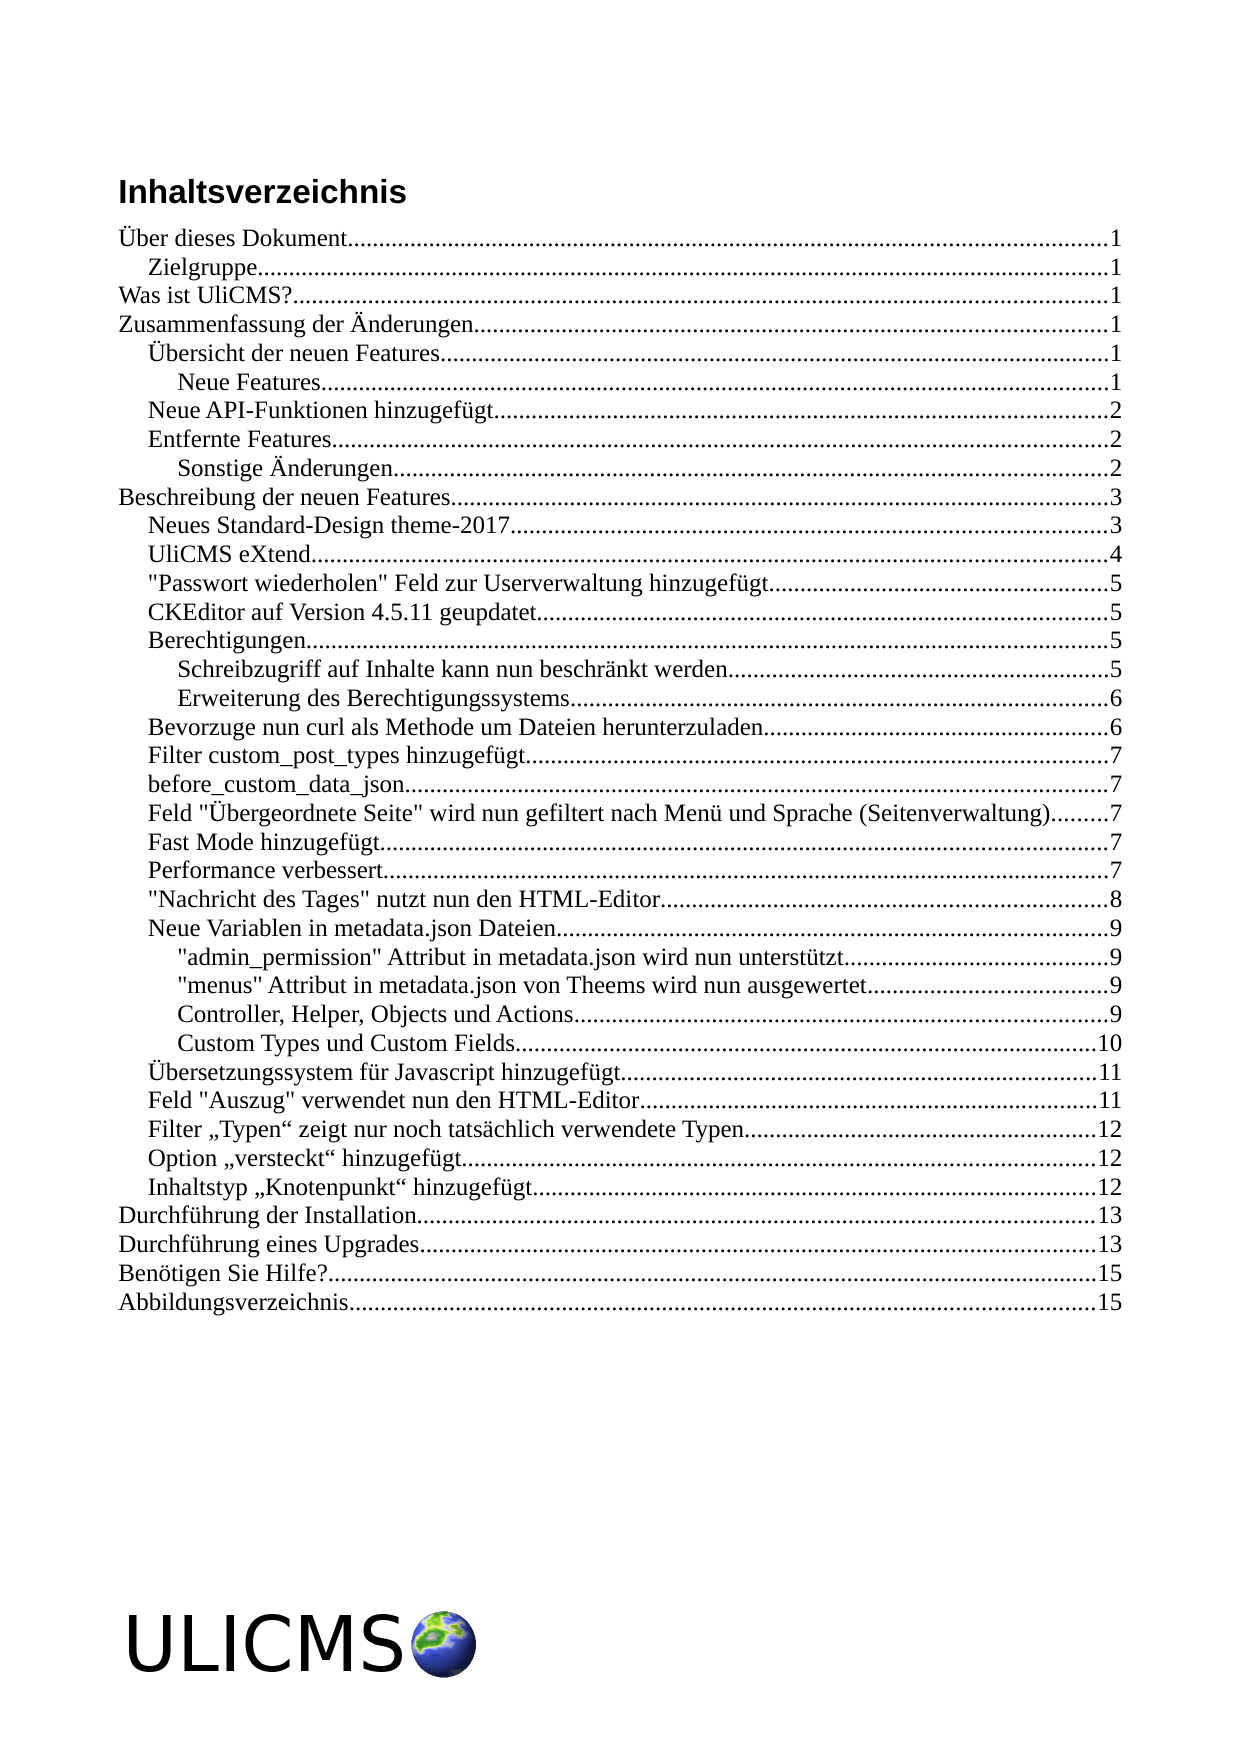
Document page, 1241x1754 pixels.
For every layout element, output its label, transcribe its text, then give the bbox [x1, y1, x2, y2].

text Inhaltstyp „Knotenpunkt“ hinzugefügt 12 [148, 1172, 1122, 1200]
text Option „versteckt“ hinzugefügt 12 [148, 1143, 1122, 1172]
text CKEditor auf Version 4.5.11 geupdatet 5 [148, 597, 1122, 625]
text Benötigen Sie Hilfe? 15 [118, 1258, 1122, 1287]
text "admin_permission" Attribut in metadata.json wird nun unterstützt 9 [177, 942, 1122, 970]
text "Passwort wiederholen" Feld zur Userverwaltung hinzugefügt 5 [148, 568, 1122, 597]
text Entfernte Features 2 [148, 424, 1122, 453]
text Übersetzungssystem für Javascript hinzugefügt 11 [148, 1057, 1122, 1085]
text Zusammenfassung der Änderungen 1 [118, 309, 1122, 338]
text Bevorzuge nun curl als Methode um Dateien herunterzuladen 6 [148, 712, 1122, 740]
text Durchführung der Installation 13 [118, 1200, 1122, 1229]
text Durchführung eines Upgrades 13 [118, 1229, 1122, 1258]
subtitle Inhaltsverzeichnis [118, 172, 1122, 210]
text Erweiterung des Berechtigungssystems 6 [177, 683, 1122, 712]
text Feld "Übergeordnete Seite" wird nun gefiltert nach Menü und Sprache (Seitenverwaltung) 7 [148, 798, 1122, 827]
text Filter „Typen“ zeigt nur noch tatsächlich verwendete Typen 12 [148, 1114, 1122, 1143]
text Berechtigungen 5 [148, 625, 1122, 654]
text Performance verbessert 7 [148, 855, 1122, 884]
text Fast Mode hinzugefügt 7 [148, 827, 1122, 855]
text Neue API-Funktionen hinzugefügt 2 [148, 395, 1122, 424]
text Custom Types und Custom Fields 10 [177, 1028, 1122, 1057]
text Zielgruppe 1 [148, 252, 1122, 280]
text Neue Features 1 [177, 367, 1122, 395]
text "Nachricht des Tages" nutzt nun den HTML-Editor 8 [148, 884, 1122, 913]
text Controller, Helper, Objects und Actions 9 [177, 999, 1122, 1028]
text UliCMS eXtend 4 [148, 539, 1122, 568]
text Übersicht der neuen Features 1 [148, 338, 1122, 367]
text Neue Variablen in metadata.json Dateien 9 [148, 913, 1122, 942]
text Neues Standard-Design theme-2017 3 [148, 510, 1122, 539]
text Was ist UliCMS? 1 [118, 280, 1122, 309]
text Schreibzugriff auf Inhalte kann nun beschränkt werden 5 [177, 654, 1122, 683]
text Abbildungsverzeichnis 15 [118, 1287, 1122, 1315]
text before_custom_data_json 7 [148, 769, 1122, 798]
picture [118, 1607, 479, 1681]
text Feld "Auszug" verwendet nun den HTML-Editor 11 [148, 1085, 1122, 1114]
text Sonstige Änderungen 2 [177, 453, 1122, 482]
text Beschreibung der neuen Features 3 [118, 482, 1122, 510]
text "menus" Attribut in metadata.json von Theems wird nun ausgewertet 9 [177, 970, 1122, 999]
text Filter custom_post_types hinzugefügt 7 [148, 740, 1122, 769]
text Über dieses Dokument 1 [118, 223, 1122, 252]
